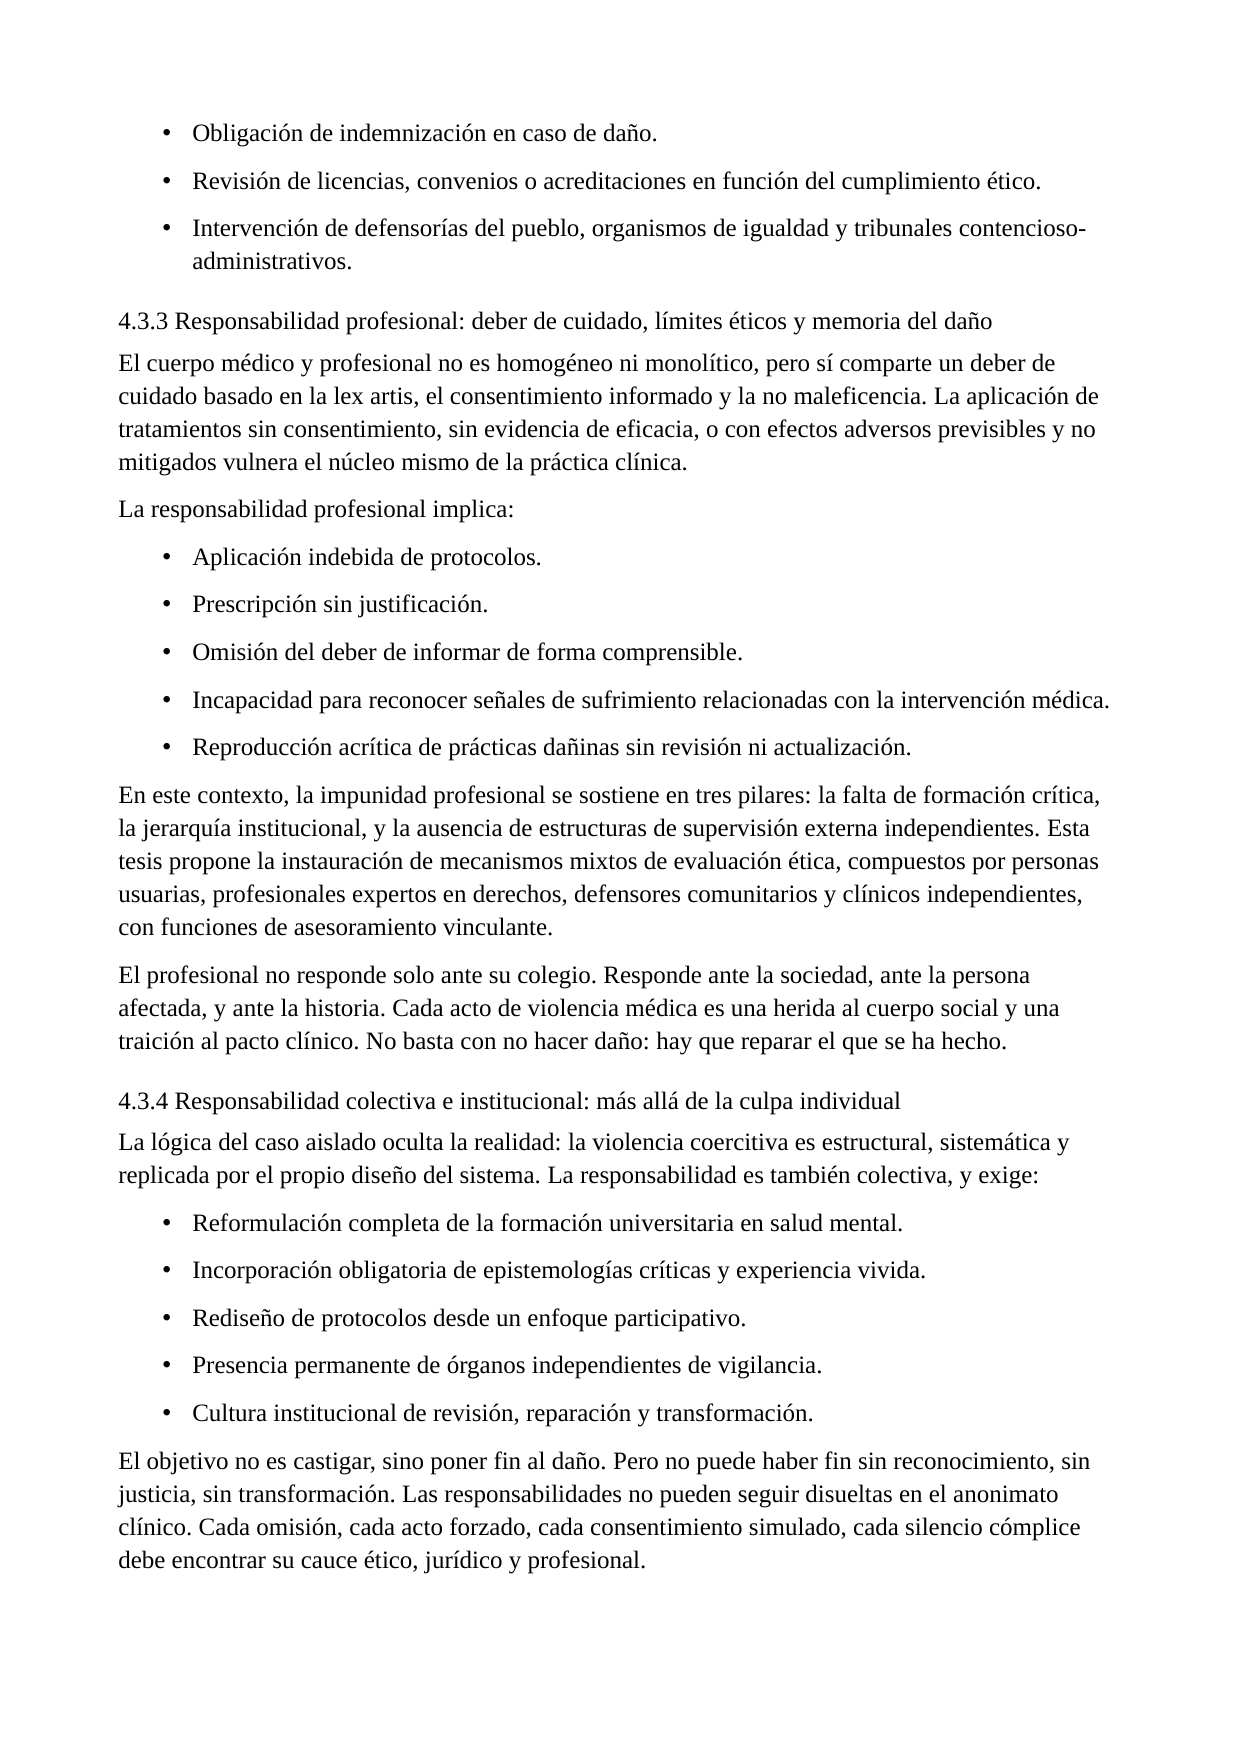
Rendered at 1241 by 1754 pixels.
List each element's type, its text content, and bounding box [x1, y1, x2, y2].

list Prescripción sin justificación. [162, 589, 1122, 618]
text El profesional no responde solo ante su colegio. Responde ante la sociedad, ante la persona afectada, y ante la historia. Cada acto de violencia médica es una herida al cuerpo social y una traición al pacto clínico. No basta con no hacer daño: hay que reparar el que se ha hecho. [118, 960, 1122, 1054]
list Obligación de indemnización en caso de daño. [162, 118, 1122, 147]
list Incorporación obligatoria de epistemologías críticas y experiencia vivida. [162, 1255, 1122, 1284]
text La responsabilidad profesional implica: [118, 494, 1122, 523]
list Rediseño de protocolos desde un enfoque participativo. [162, 1303, 1122, 1332]
list Reproducción acrítica de prácticas dañinas sin revisión ni actualización. [162, 732, 1122, 761]
list Revisión de licencias, convenios o acreditaciones en función del cumplimiento ético. [162, 166, 1122, 194]
text La lógica del caso aislado oculta la realidad: la violencia coercitiva es estructural, sistemática y replicada por el propio diseño del sistema. La responsabilidad es también colectiva, y exige: [118, 1127, 1122, 1189]
list Cultura institucional de revisión, reparación y transformación. [162, 1398, 1122, 1427]
subtitle 4.3.4 Responsabilidad colectiva e institucional: más allá de la culpa individual [118, 1086, 1122, 1114]
list Incapacidad para reconocer señales de sufrimiento relacionadas con la intervención médica. [162, 685, 1122, 713]
text El objetivo no es castigar, sino poner fin al daño. Pero no puede haber fin sin reconocimiento, sin justicia, sin transformación. Las responsabilidades no pueden seguir disueltas en el anonimato clínico. Cada omisión, cada acto forzado, cada consentimiento simulado, cada silencio cómplice debe encontrar su cauce ético, jurídico y profesional. [118, 1446, 1122, 1573]
list Aplicación indebida de protocolos. [162, 542, 1122, 571]
list Intervención de defensorías del pueblo, organismos de igualdad y tribunales contencioso-administrativos. [162, 213, 1122, 275]
list Presencia permanente de órganos independientes de vigilancia. [162, 1351, 1122, 1379]
text En este contexto, la impunidad profesional se sostiene en tres pilares: la falta de formación crítica, la jerarquía institucional, y la ausencia de estructuras de supervisión externa independientes. Esta tesis propone la instauración de mecanismos mixtos de evaluación ética, compuestos por personas usuarias, profesionales expertos en derechos, defensores comunitarios y clínicos independientes, con funciones de asesoramiento vinculante. [118, 780, 1122, 941]
text El cuerpo médico y profesional no es homogéneo ni monolítico, pero sí comparte un deber de cuidado basado en la lex artis, el consentimiento informado y la no maleficencia. La aplicación de tratamientos sin consentimiento, sin evidencia de eficacia, o con efectos adversos previsibles y no mitigados vulnera el núcleo mismo de la práctica clínica. [118, 348, 1122, 476]
subtitle 4.3.3 Responsabilidad profesional: deber de cuidado, límites éticos y memoria del daño [118, 306, 1122, 335]
list Omisión del deber de informar de forma comprensible. [162, 637, 1122, 666]
list Reformulación completa de la formación universitaria en salud mental. [162, 1208, 1122, 1236]
